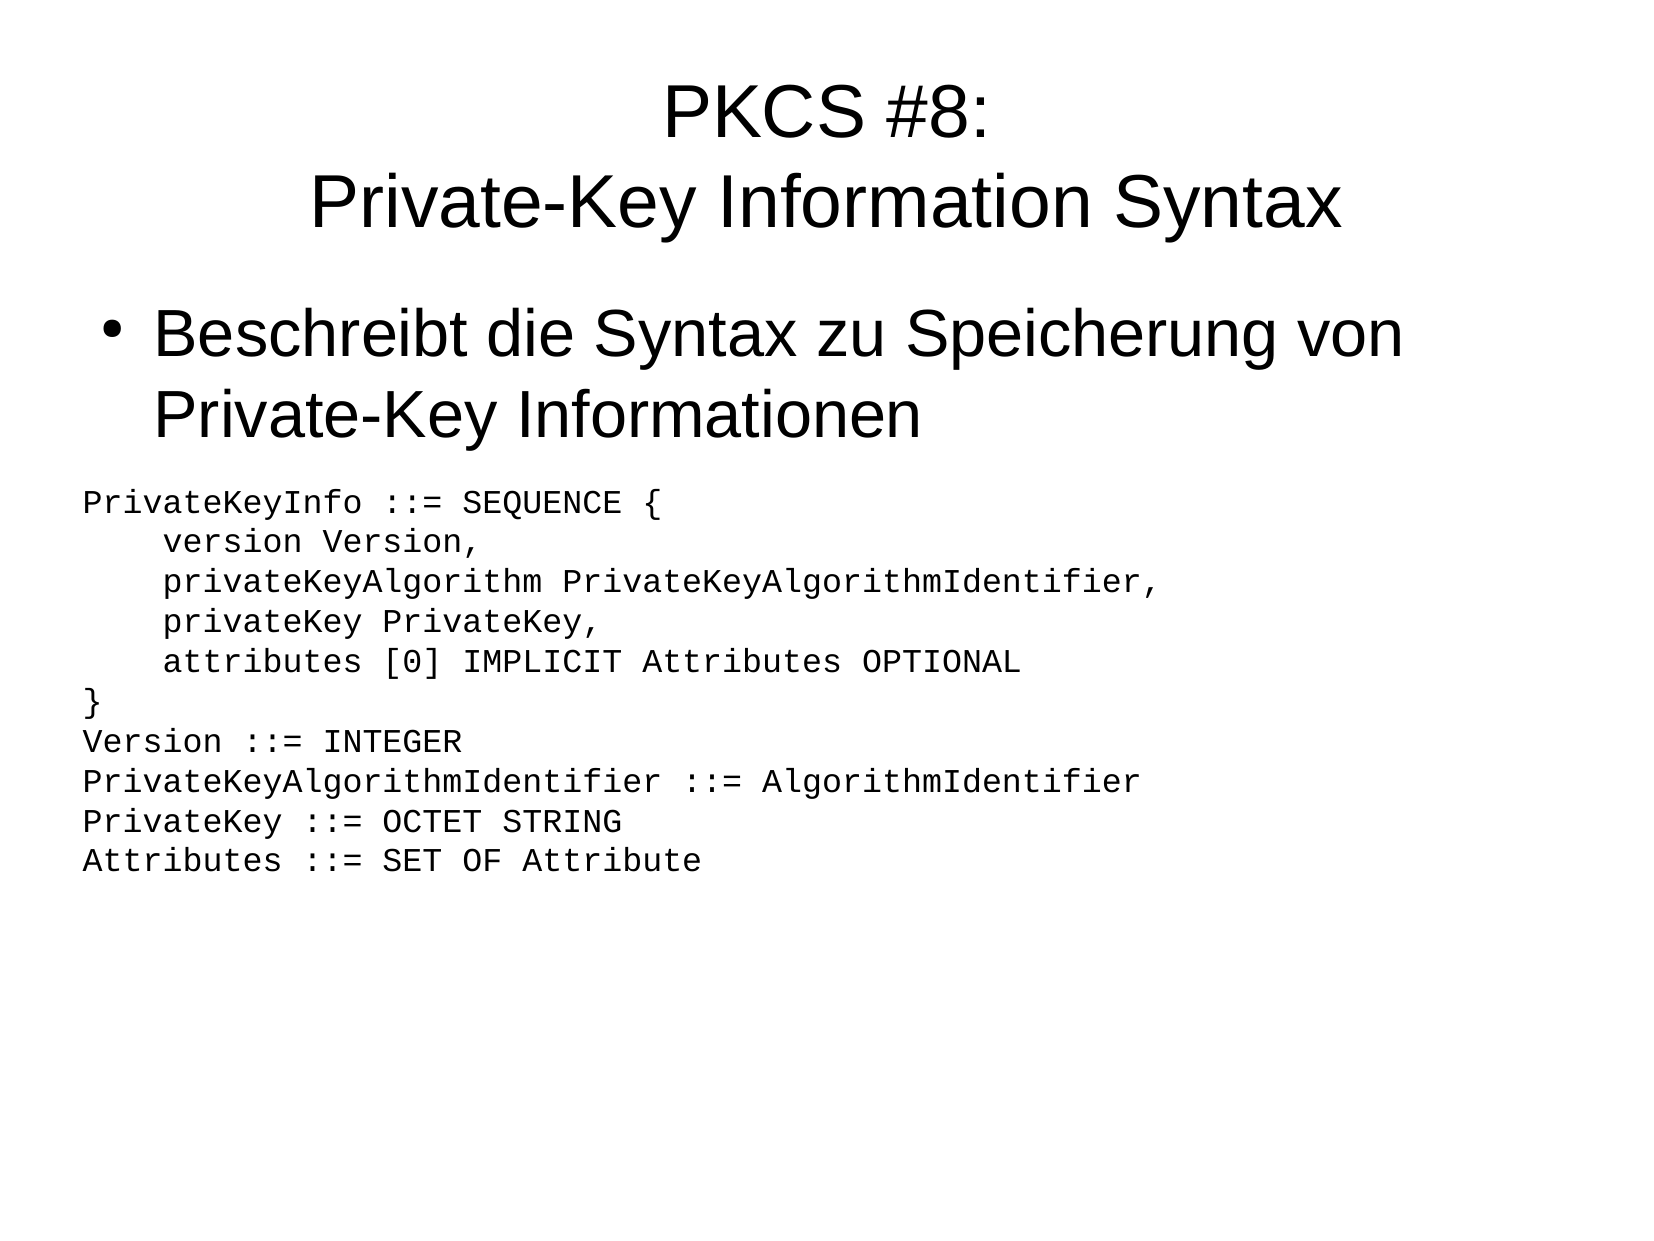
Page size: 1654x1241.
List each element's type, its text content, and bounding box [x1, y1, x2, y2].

title PKCS #8: Private-Key Information Syntax [82, 62, 1571, 243]
list Beschreibt die Syntax zu Speicherung von Private-Key Informationen PrivateKeyInfo ::= SEQUENCE { version Version, privateKeyAlgorithm PrivateKeyAlgorithmIdentifier, privateKey PrivateKey, attributes [0] IMPLICIT Attributes OPTIONAL } Version ::= INTEGER PrivateKeyAlgorithmIdentifier ::= AlgorithmIdentifier PrivateKey ::= OCTET STRING Attributes ::= SET OF Attribute [82, 290, 1571, 1010]
